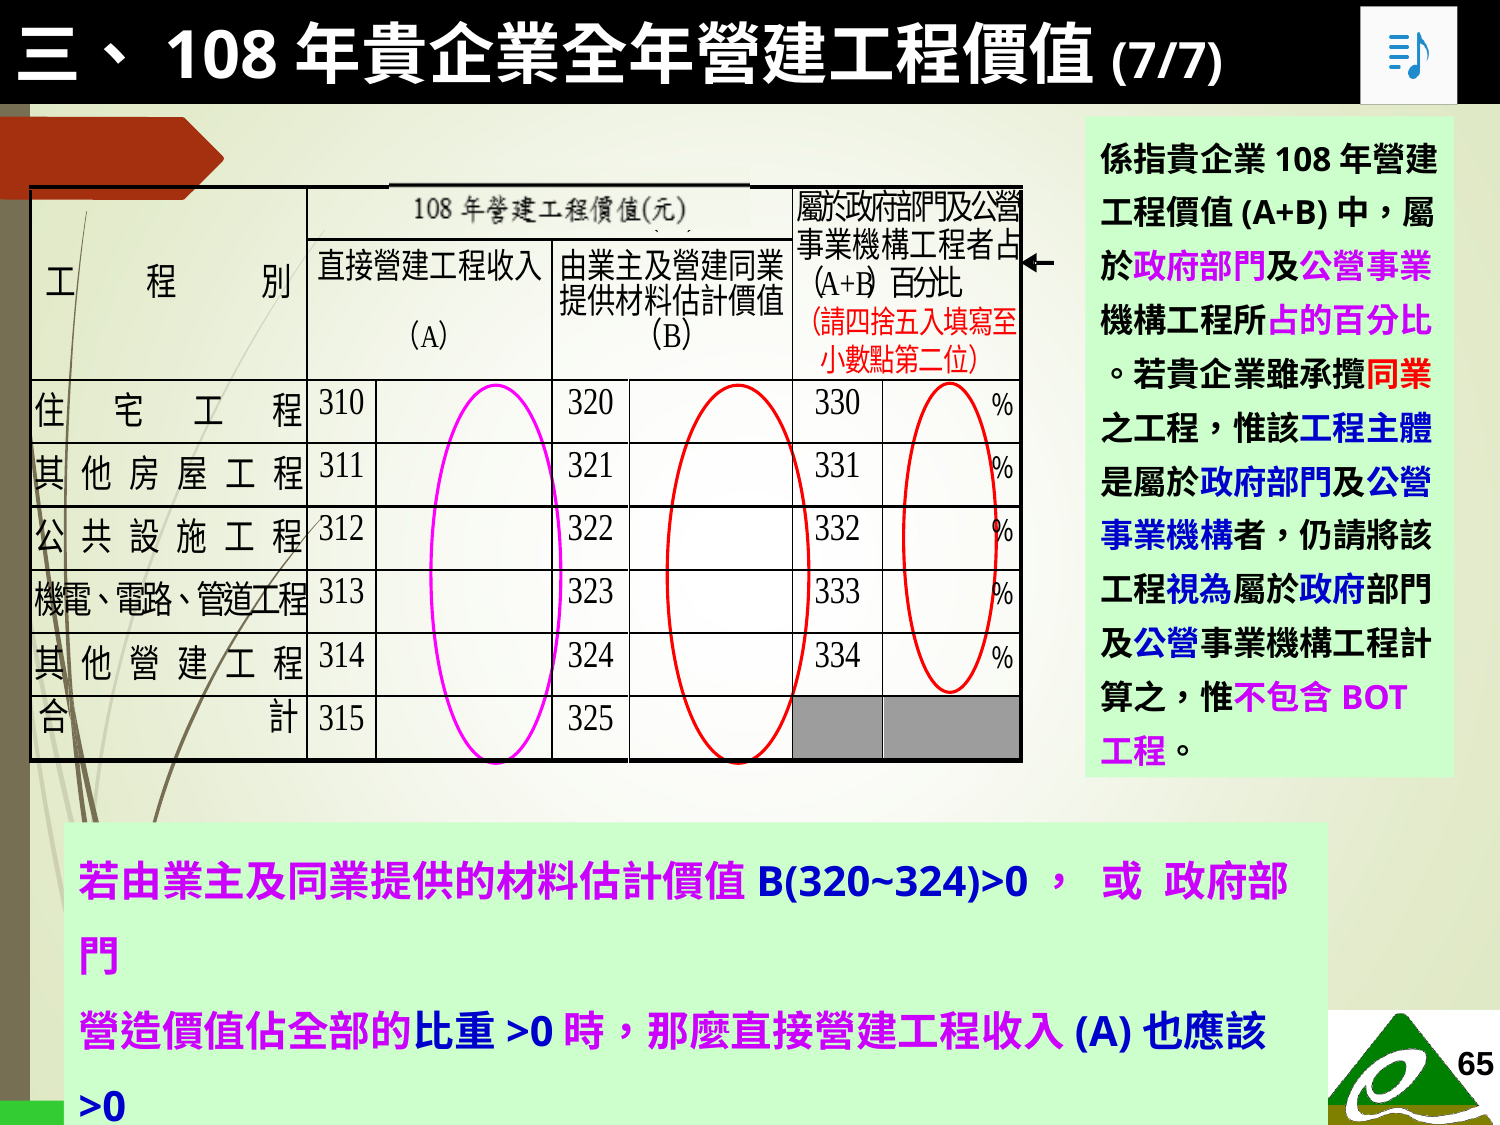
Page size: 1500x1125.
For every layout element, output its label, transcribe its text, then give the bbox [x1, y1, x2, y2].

text_box 係指貴企業108年營建 工程價值(A+B)中，屬 於政府部門及公營事業 機構工程所占的百分比 。若貴企業雖承攬同業 之工程，惟該工程主體 是屬於政府部門及公營 事業機構者，仍請將該 工程視為屬於政府部門 及公營事業機構工程計 算之，惟不包含BOT 工程。 [1085, 116, 1455, 778]
picture [1, 104, 1500, 1100]
text_box [1358, 5, 1459, 106]
picture [1328, 1090, 1500, 1125]
text_box 三、108年貴企業全年營建工程價值(7/7) [0, 0, 1500, 104]
text_box 若由業主及同業提供的材料估計價值B(320~324)>0， 或 政府部門 營造價值佔全部的比重>0時，那麼直接營建工程收入(A)也應該>0 [63, 822, 1328, 1125]
text_box [1296, 1034, 1500, 1090]
text_box [0, 1100, 63, 1125]
